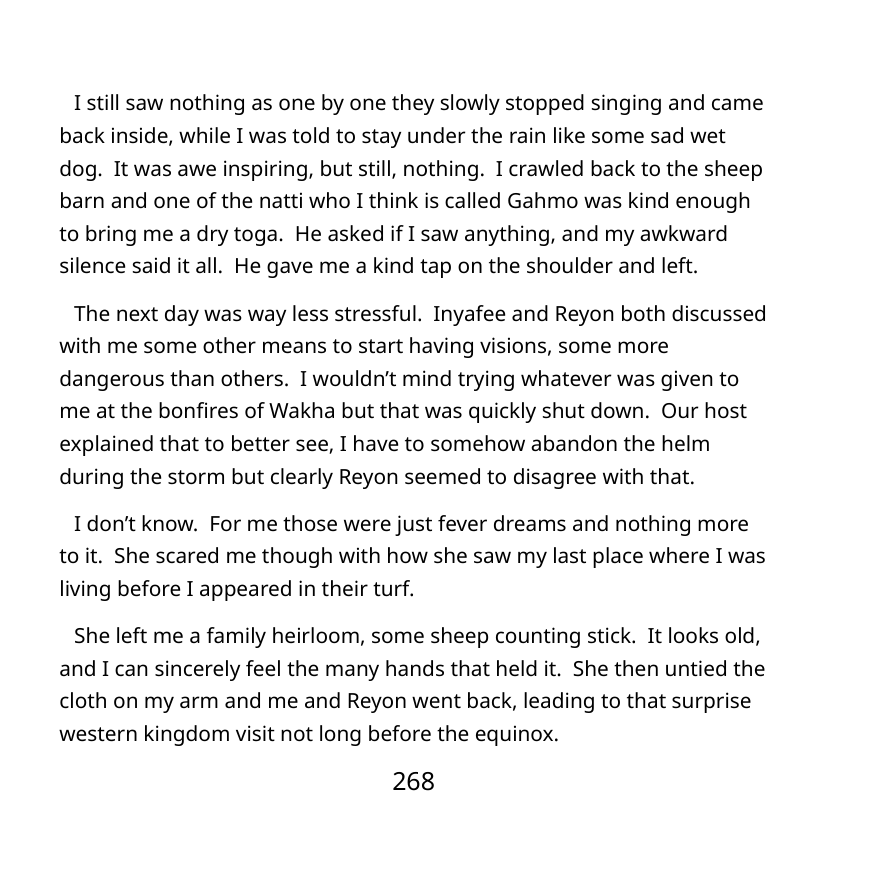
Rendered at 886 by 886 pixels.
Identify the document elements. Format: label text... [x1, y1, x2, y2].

text I still saw nothing as one by one they slowly stopped singing and came back inside, while I was told to stay under the rain like some sad wet dog. It was awe inspiring, but still, nothing. I crawled back to the sheep barn and one of the natti who I think is called Gahmo was kind enough to bring me a dry toga. He asked if I saw anything, and my awkward silence said it all. He gave me a kind tap on the shoulder and left. [59, 88, 768, 280]
text She left me a family heirloom, some sheep counting stick. It looks old, and I can sincerely feel the many hands that held it. She then untied the cloth on my arm and me and Reyon went back, leading to that surprise western kingdom visit not long before the equinox. [59, 621, 768, 748]
text The next day was way less stressful. Inyafee and Reyon both discussed with me some other means to start having visions, some more dangerous than others. I wouldn’t mind trying whatever was given to me at the bonfires of Wakha but that was quickly shut down. Our host explained that to better see, I have to somehow abandon the helm during the storm but clearly Reyon seemed to disagree with that. [59, 299, 768, 490]
text I don’t know. For me those were just fever dreams and nothing more to it. She scared me though with how she saw my last place where I was living before I appeared in their turf. [59, 509, 768, 603]
